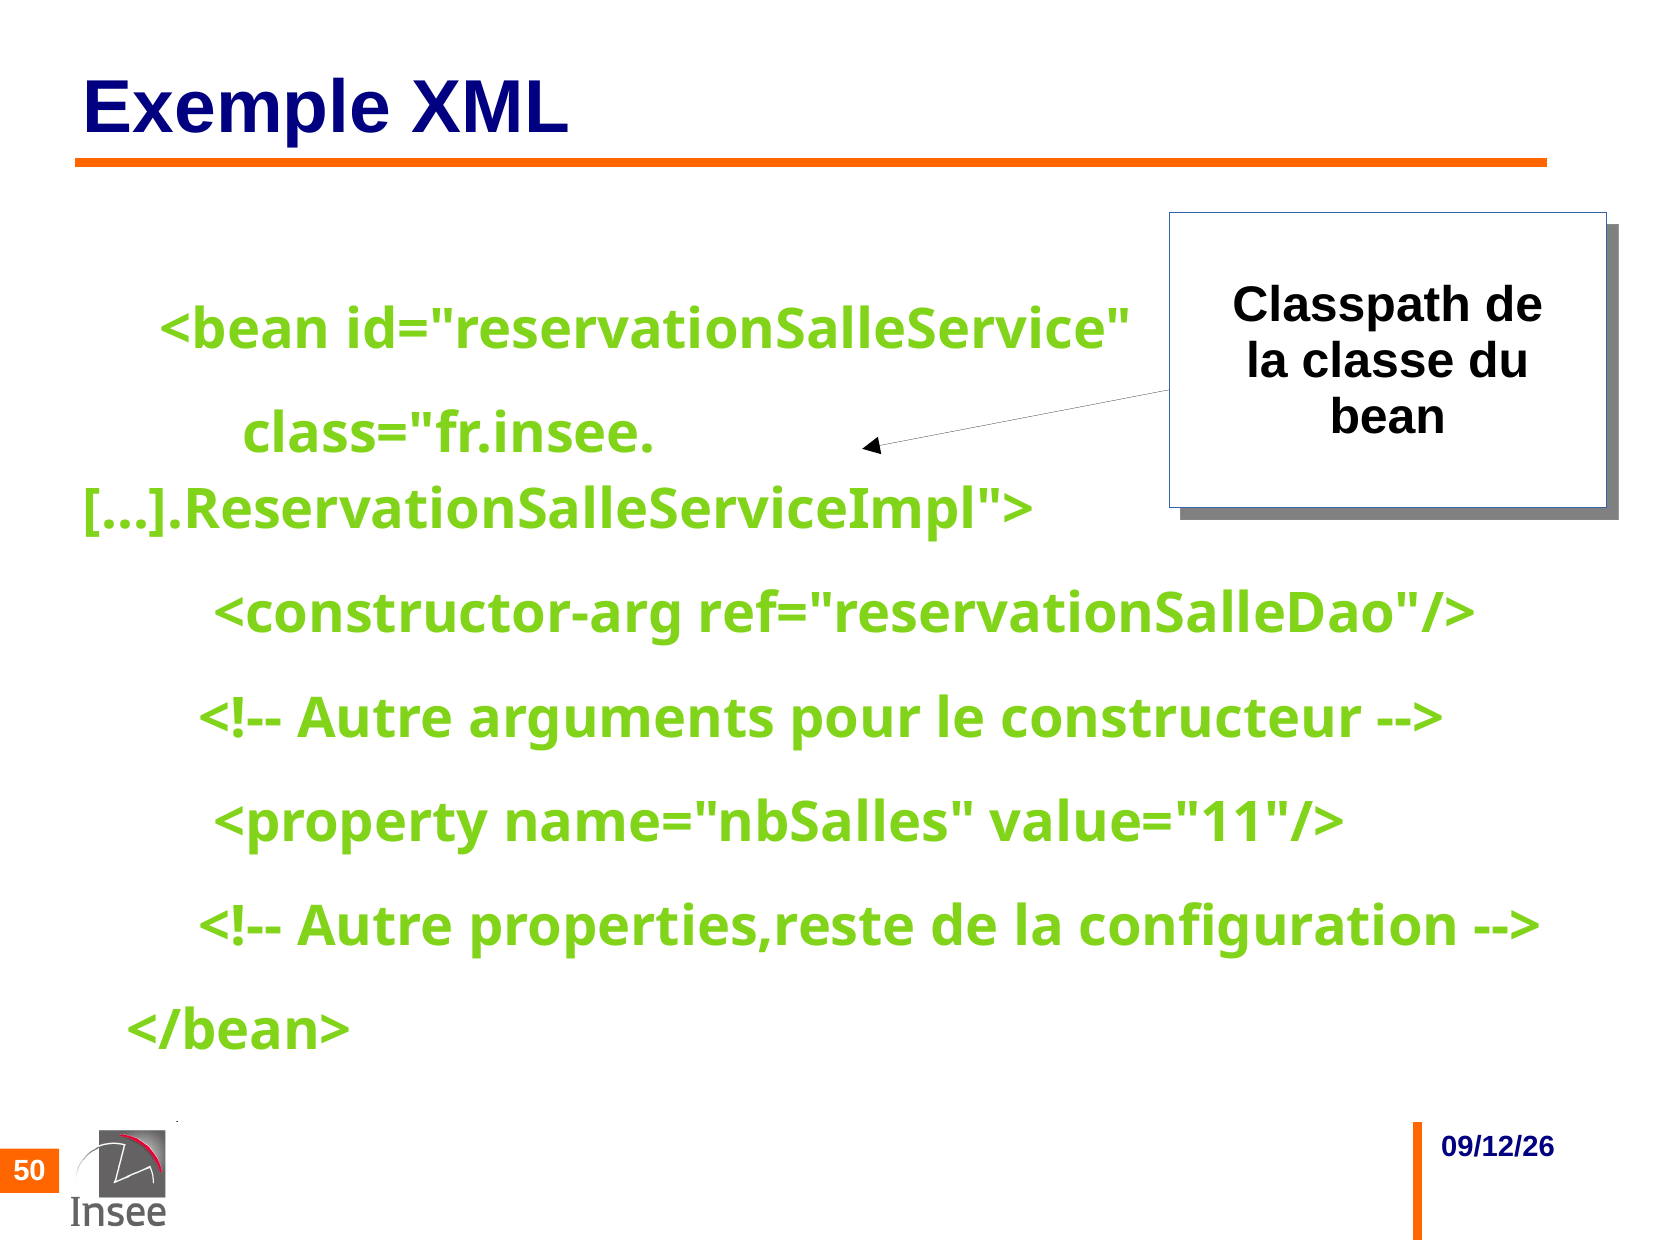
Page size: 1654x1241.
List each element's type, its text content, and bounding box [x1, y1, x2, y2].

title Exemple XML [82, 49, 1619, 163]
text_box [1169, 212, 1607, 508]
picture [62, 1121, 178, 1241]
text_box Classpath de la classe du bean [1204, 248, 1571, 473]
list <bean id="reservationSalleService" class="fr.insee.[...].ReservationSalleServiceImpl"> <constructor-arg ref="reservationSalleDao"/> <!-- Autre arguments pour le constructeur --> <property name="nbSalles" value="11"/> <!-- Autre properties,reste de la configuration --> </bean> [82, 289, 1548, 1140]
